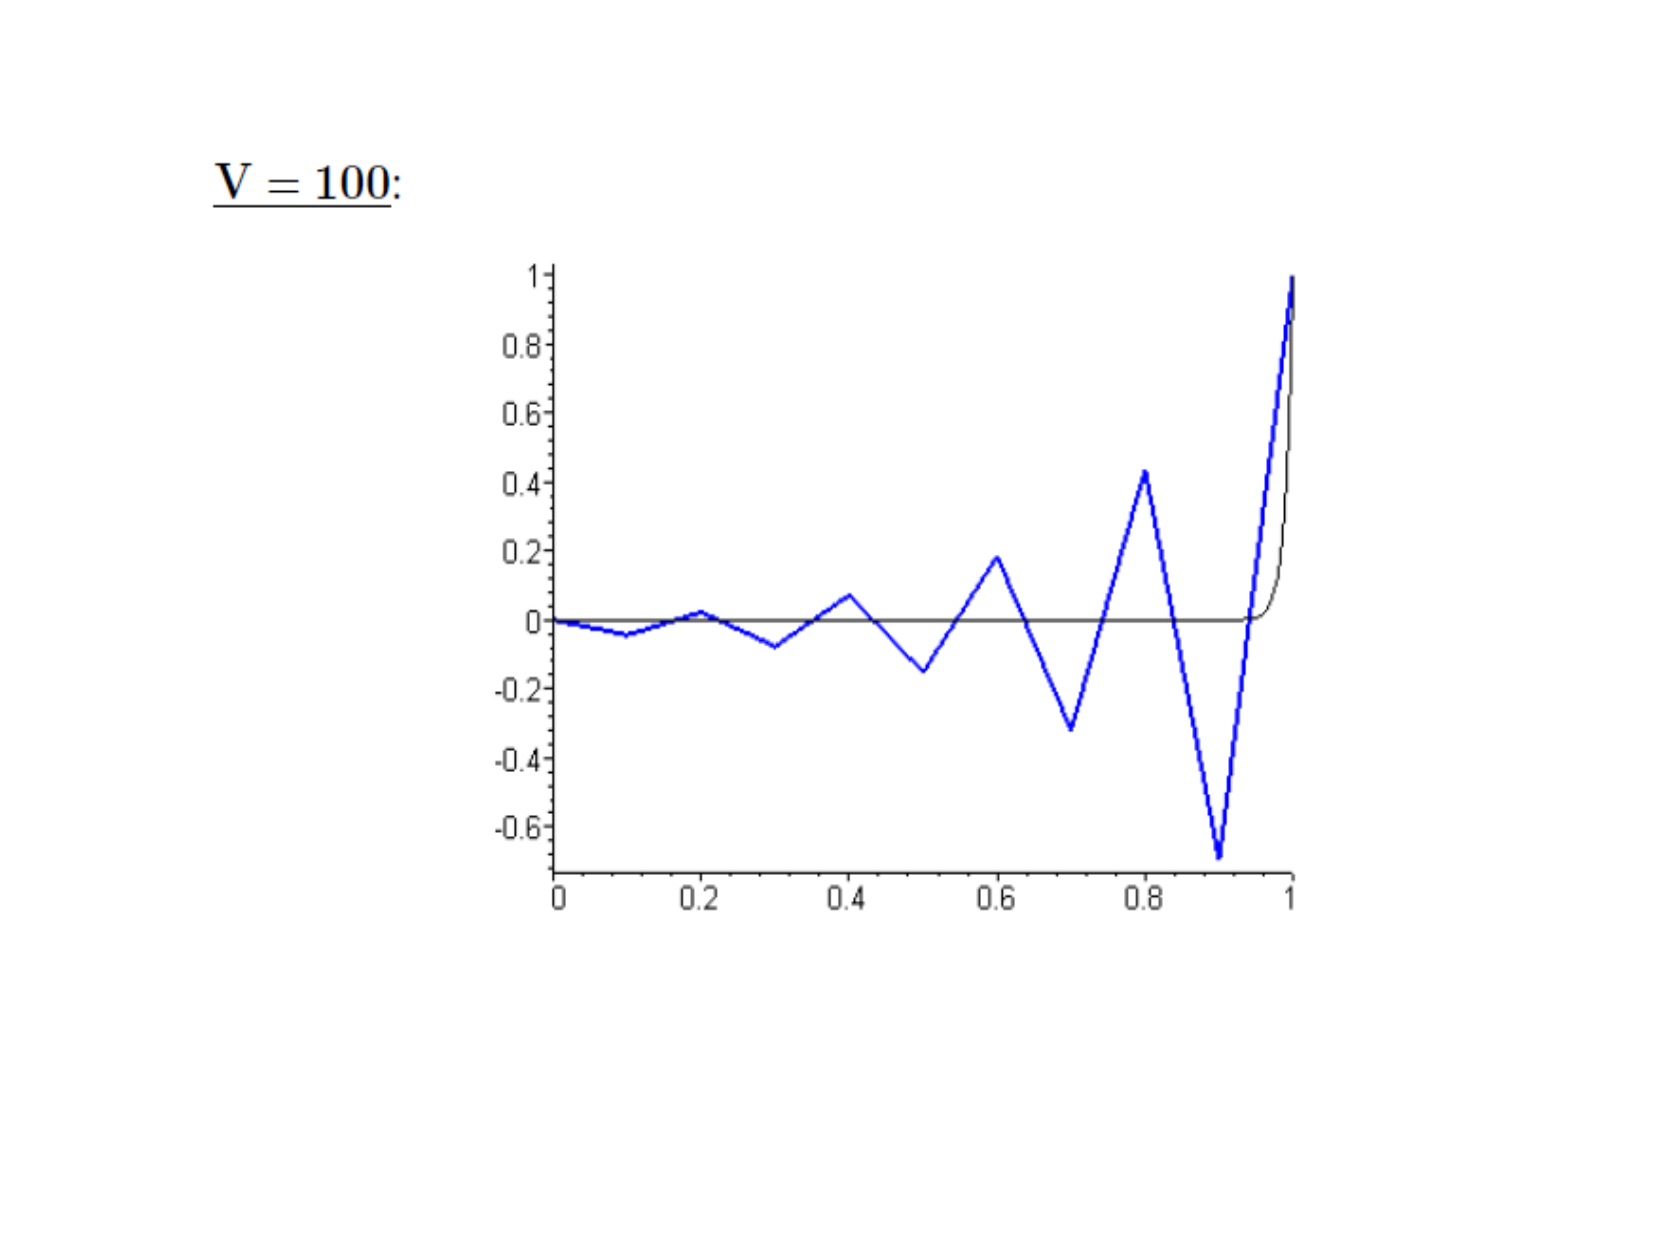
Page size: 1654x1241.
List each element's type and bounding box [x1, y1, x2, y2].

picture [206, 147, 1447, 965]
